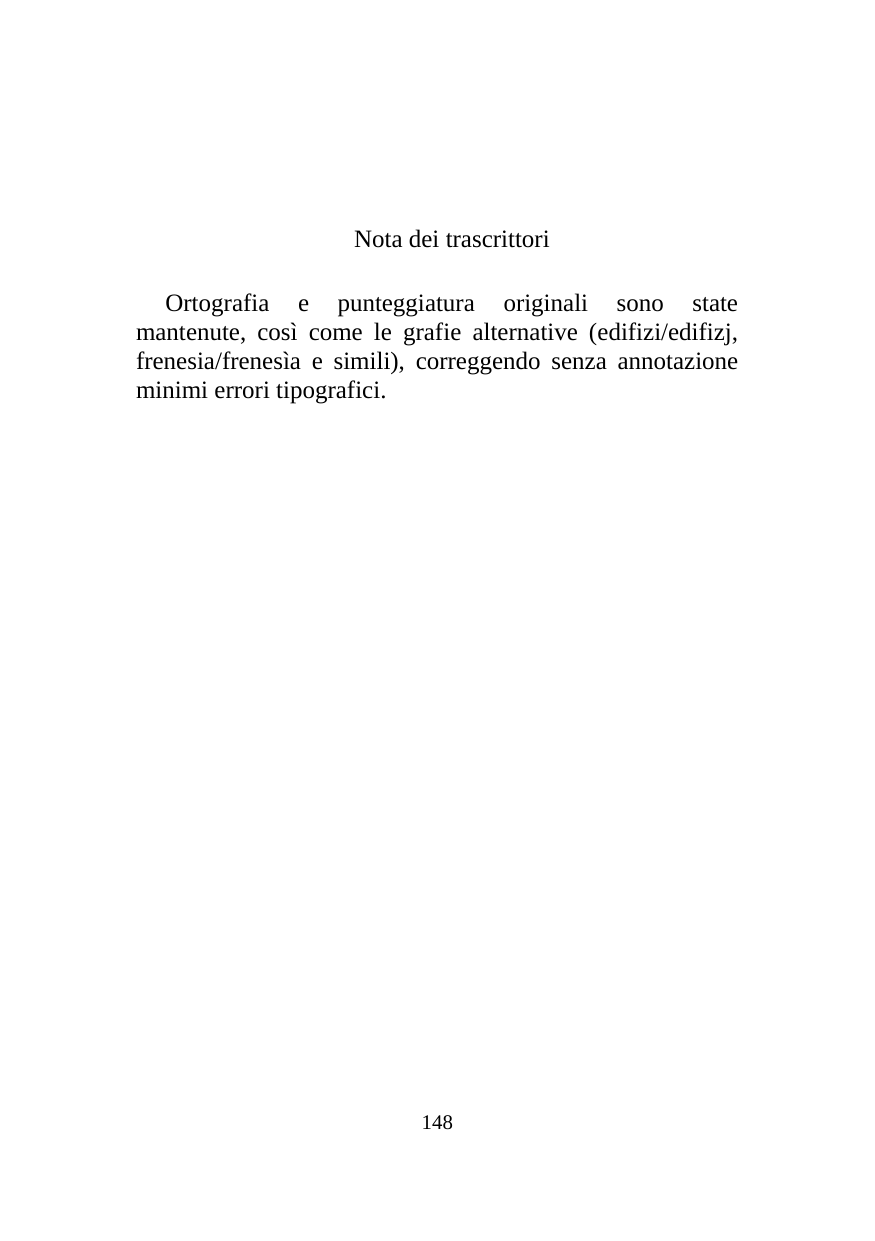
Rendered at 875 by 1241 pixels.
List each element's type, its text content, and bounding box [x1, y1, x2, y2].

text Ortografia e punteggiatura originali sono state mantenute, così come le grafie alternative (edifizi/edifizj, frenesia/frenesìa e simili), correggendo senza annotazione minimi errori tipografici. [136, 288, 738, 403]
text Nota dei trascrittori [165, 224, 709, 253]
